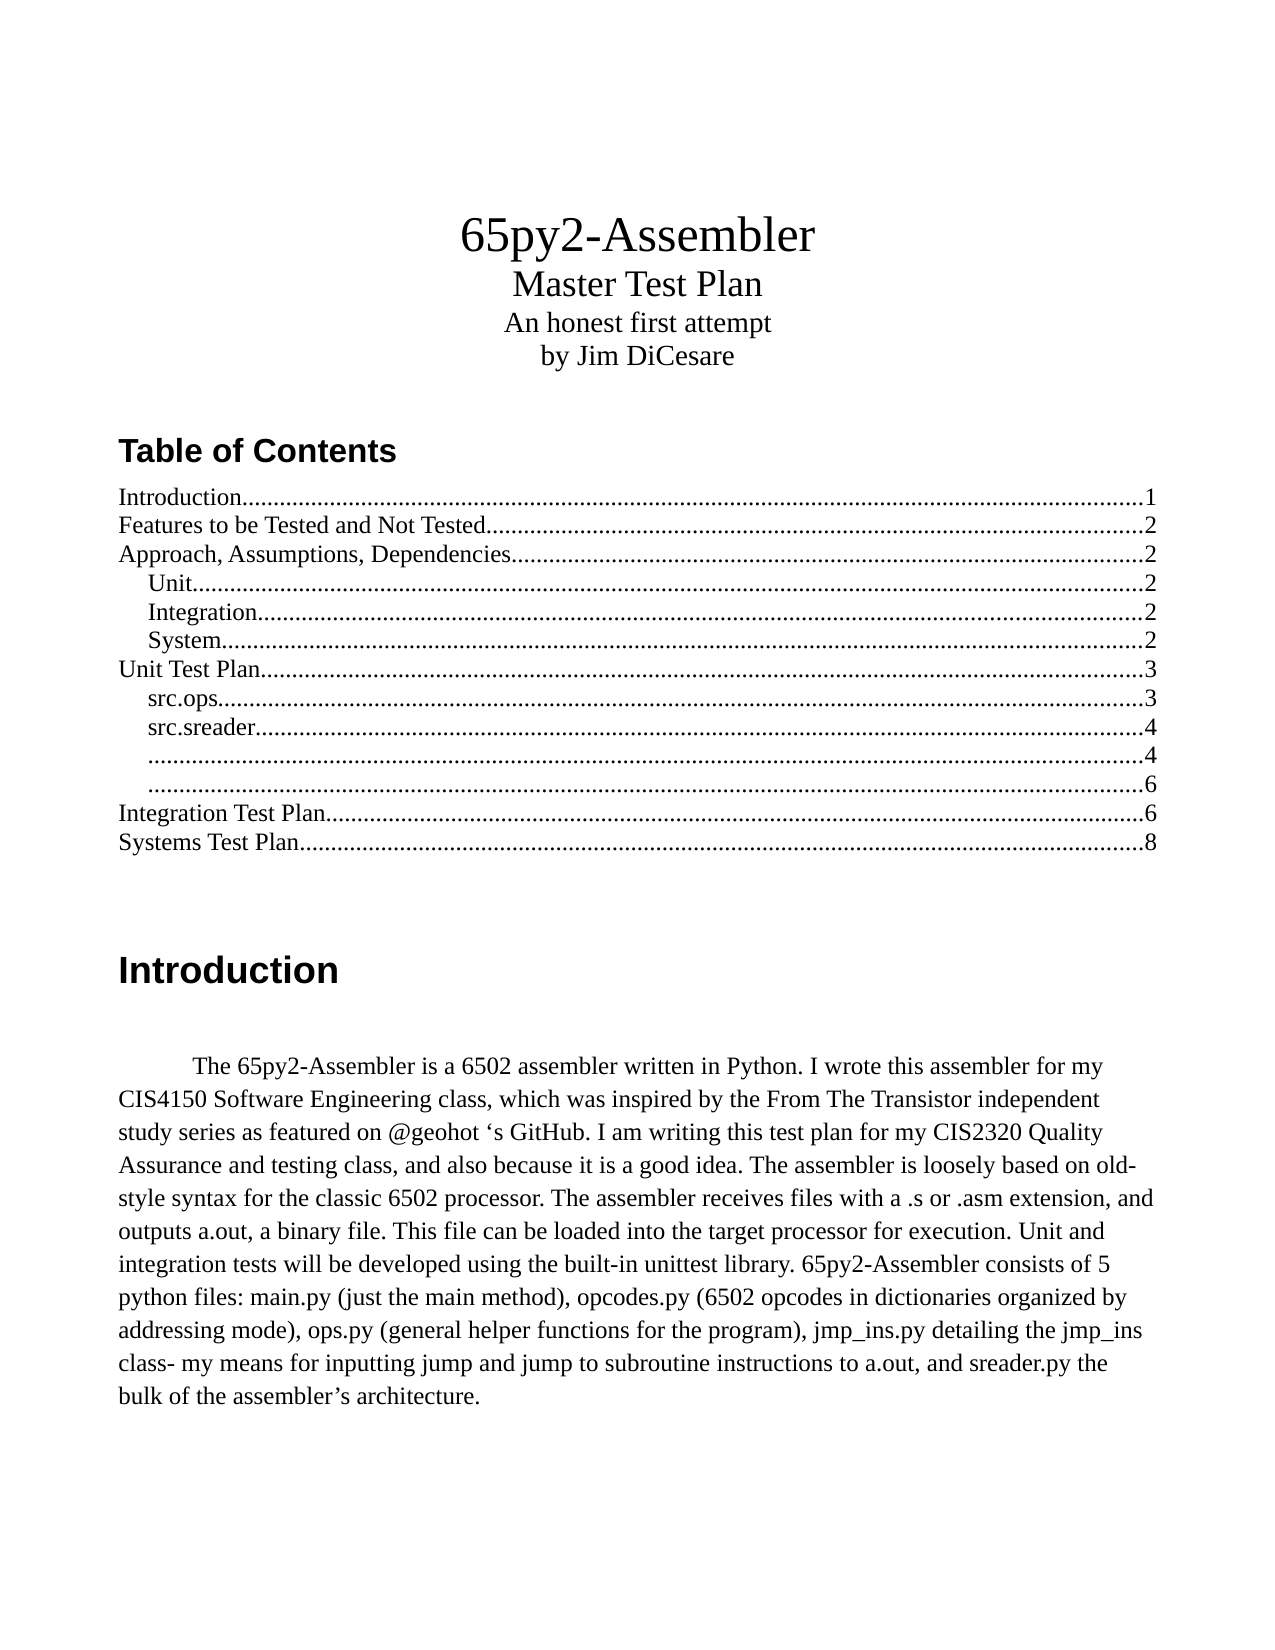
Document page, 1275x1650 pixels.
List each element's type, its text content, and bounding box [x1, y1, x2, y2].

text Introduction 1 [118, 482, 1157, 510]
text Master Test Plan [118, 262, 1157, 305]
text An honest first attempt [118, 305, 1157, 338]
text Unit Test Plan 3 [118, 654, 1157, 683]
text The 65py2-Assembler is a 6502 assembler written in Python. I wrote this assembler for my CIS4150 Software Engineering class, which was inspired by the From The Transistor independent study series as featured on @geohot ‘s GitHub. I am writing this test plan for my CIS2320 Quality Assurance and testing class, and also because it is a good idea. The assembler is loosely based on old-style syntax for the classic 6502 processor. The assembler receives files with a .s or .asm extension, and outputs a.out, a binary file. This file can be loaded into the target processor for execution. Unit and integration tests will be developed using the built-in unittest library. 65py2-Assembler consists of 5 python files: main.py (just the main method), opcodes.py (6502 opcodes in dictionaries organized by addressing mode), ops.py (general helper functions for the program), jmp_ins.py detailing the jmp_ins class- my means for inputting jump and jump to subroutine instructions to a.out, and sreader.py the bulk of the assembler’s architecture. [118, 1051, 1157, 1410]
text Systems Test Plan 8 [118, 827, 1157, 855]
text System 2 [148, 625, 1157, 654]
text 65py2-Assembler [118, 204, 1157, 262]
text Approach, Assumptions, Dependencies 2 [118, 539, 1157, 568]
text Integration 2 [148, 597, 1157, 625]
text src.ops 3 [148, 683, 1157, 712]
text src.sreader 4 [148, 712, 1157, 740]
subtitle Table of Contents [118, 431, 1157, 469]
text by Jim DiCesare [118, 338, 1157, 372]
text Integration Test Plan 6 [118, 798, 1157, 827]
text Features to be Tested and Not Tested 2 [118, 510, 1157, 539]
text 4 [148, 740, 1157, 769]
text 6 [148, 769, 1157, 798]
text Unit 2 [148, 568, 1157, 597]
subtitle Introduction [118, 947, 1157, 991]
